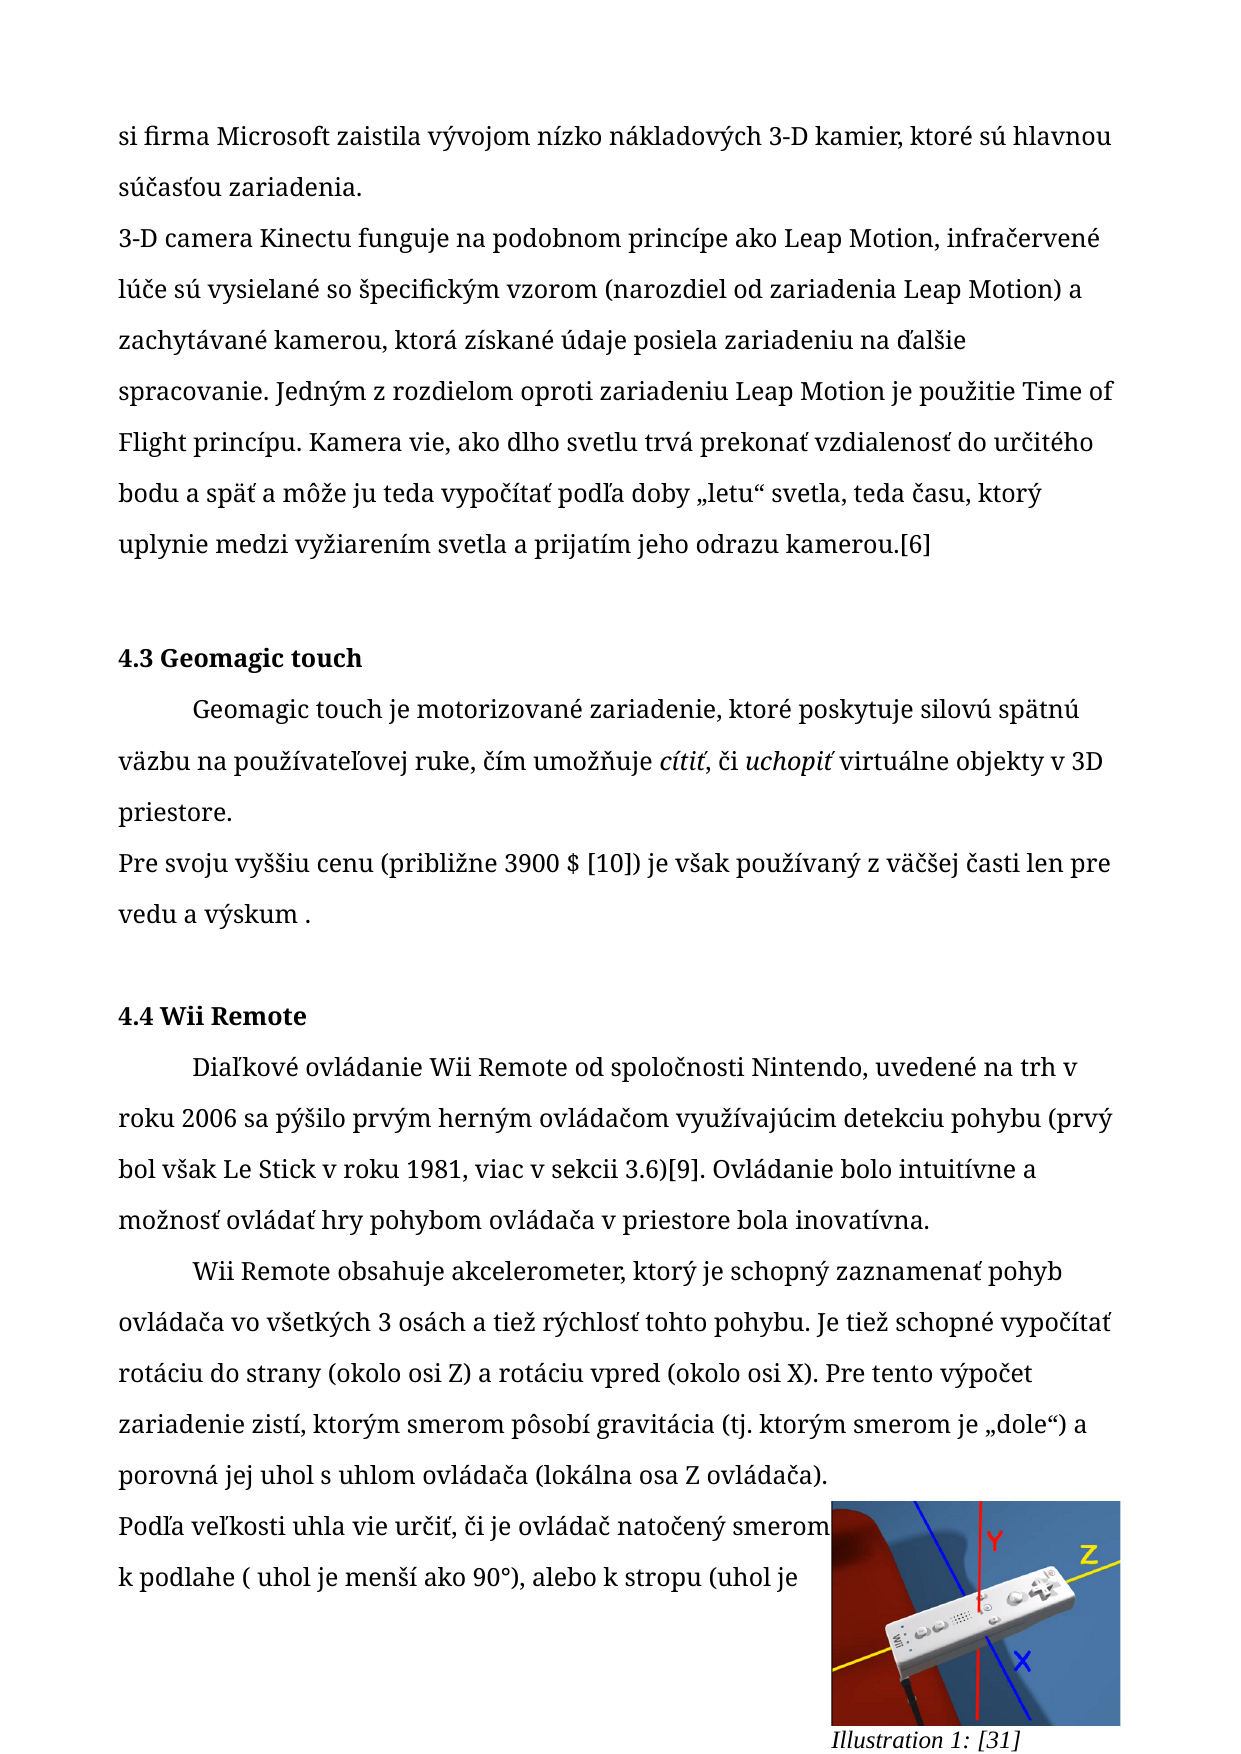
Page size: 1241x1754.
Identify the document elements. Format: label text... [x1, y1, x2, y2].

list Geomagic touch je motorizované zariadenie, ktoré poskytuje silovú spätnú väzbu na používateľovej ruke, čím umožňuje cítiť, či uchopiť virtuálne objekty v 3D priestore. Pre svoju vyššiu cenu (približne 3900 $ [10]) je však používaný z väčšej časti len pre vedu a výskum . [118, 692, 1122, 930]
list Diaľkové ovládanie Wii Remote od spoločnosti Nintendo, uvedené na trh v roku 2006 sa pýšilo prvým herným ovládačom využívajúcim detekciu pohybu (prvý bol však Le Stick v roku 1981, viac v sekcii 3.6)[9]. Ovládanie bolo intuitívne a možnosť ovládať hry pohybom ovládača v priestore bola inovatívna. [118, 1049, 1122, 1237]
list Illustration 1: [31] [831, 1726, 1120, 1754]
list si firma Microsoft zaistila vývojom nízko nákladových 3-D kamier, ktoré sú hlavnou súčasťou zariadenia. 3-D camera Kinectu funguje na podobnom princípe ako Leap Motion, infračervené lúče sú vysielané so špecifickým vzorom (narozdiel od zariadenia Leap Motion) a zachytávané kamerou, ktorá získané údaje posiela zariadeniu na ďalšie spracovanie. Jedným z rozdielom oproti zariadeniu Leap Motion je použitie Time of Flight princípu. Kamera vie, ako dlho svetlu trvá prekonať vzdialenosť do určitého bodu a späť a môže ju teda vypočítať podľa doby „letu“ svetla, teda času, ktorý uplynie medzi vyžiarením svetla a prijatím jeho odrazu kamerou.[6] [118, 118, 1122, 561]
list Wii Remote obsahuje akcelerometer, ktorý je schopný zaznamenať pohyb ovládača vo všetkých 3 osách a tiež rýchlosť tohto pohybu. Je tiež schopné vypočítať rotáciu do strany (okolo osi Z) a rotáciu vpred (okolo osi X). Pre tento výpočet zariadenie zistí, ktorým smerom pôsobí gravitácia (tj. ktorým smerom je „dole“) a porovná jej uhol s uhlom ovládača (lokálna osa Z ovládača). Podľa veľkosti uhla vie určiť, či je ovládač natočený smerom k podlahe ( uhol je menší ako 90°), alebo k stropu (uhol je [118, 1253, 1122, 1594]
list 4.3 Geomagic touch [118, 590, 1122, 675]
list 4.4 Wii Remote [118, 998, 1122, 1032]
